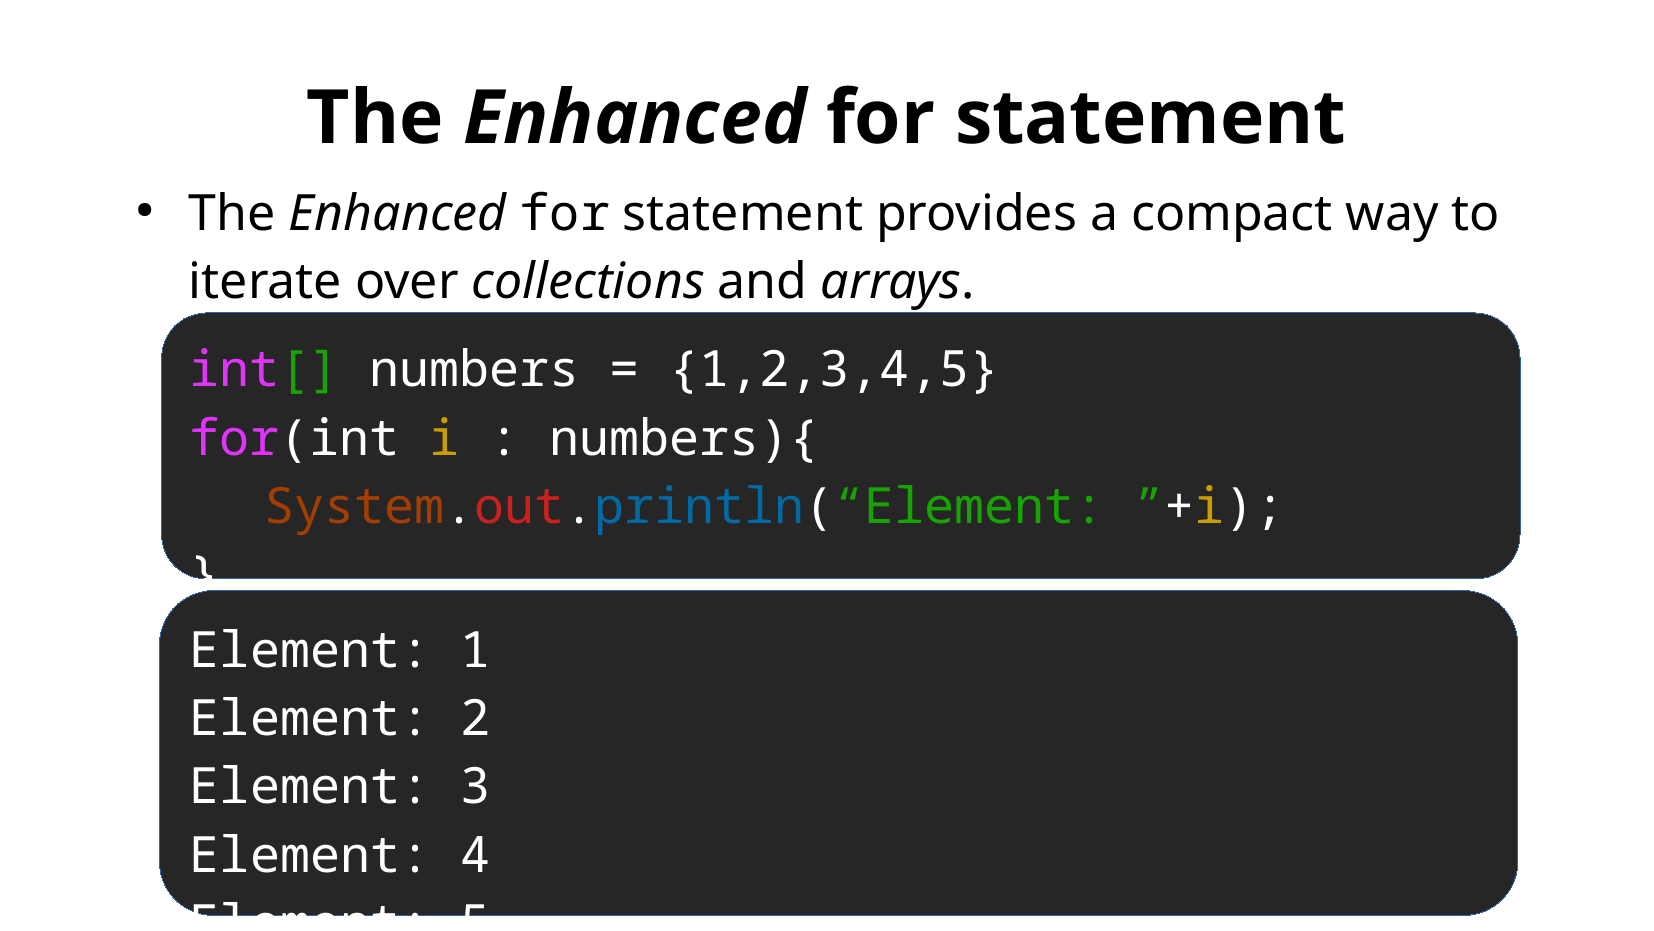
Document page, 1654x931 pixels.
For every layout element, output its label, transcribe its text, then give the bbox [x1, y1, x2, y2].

text_box Element: 1 Element: 2 Element: 3 Element: 4 Element: 5 [159, 590, 1518, 916]
list The Enhanced for statement provides a compact way to iterate over collections and arrays. [118, 177, 1595, 886]
text_box int[] numbers = {1,2,3,4,5} for(int i : numbers){ System.out.println(“Element: ”+i); } [161, 312, 1521, 579]
title The Enhanced for statement [82, 37, 1571, 193]
